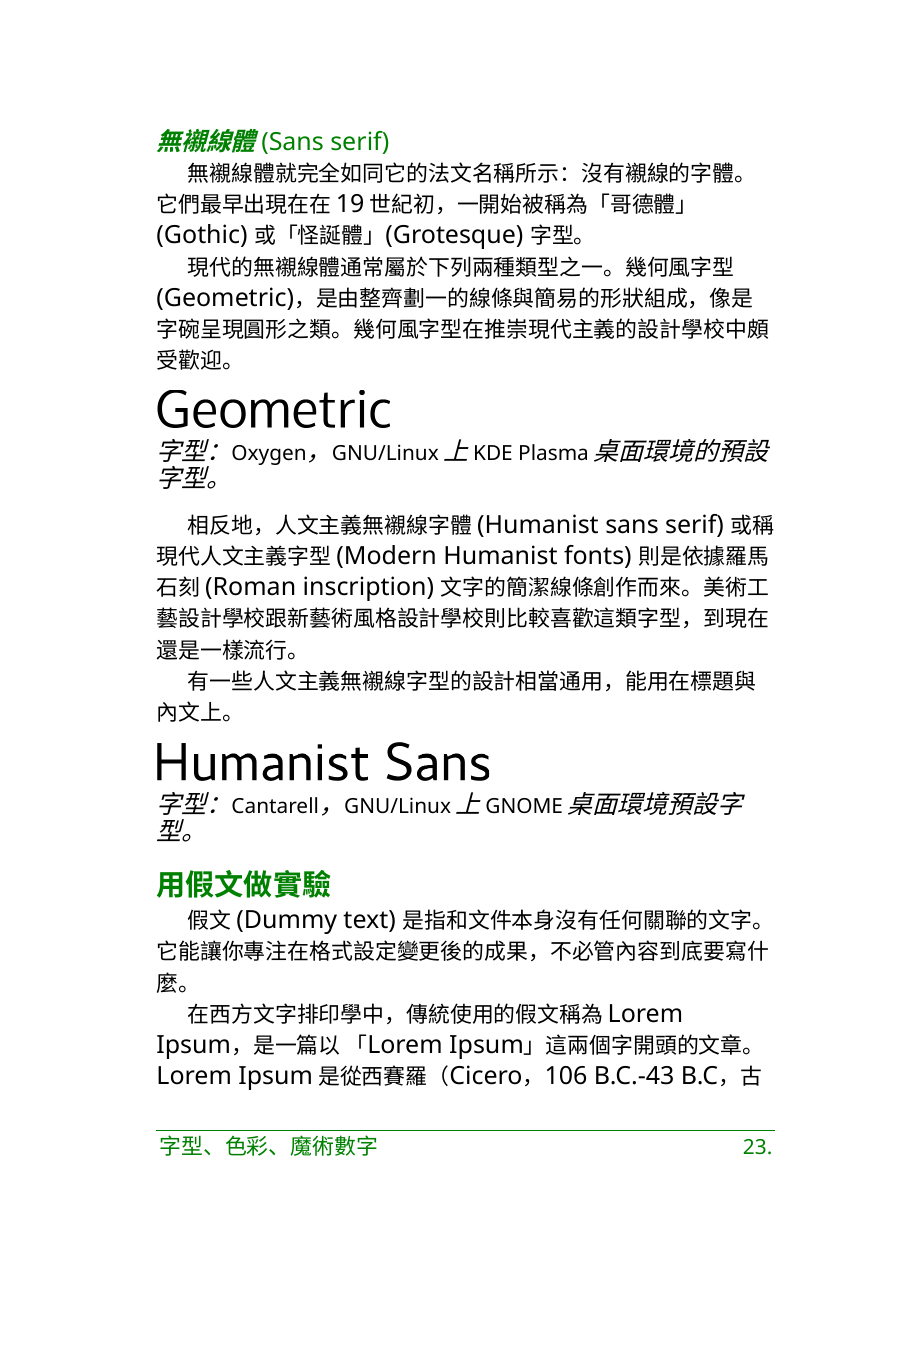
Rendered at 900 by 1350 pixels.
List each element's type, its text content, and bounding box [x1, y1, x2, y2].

picture [156, 741, 490, 782]
text 相反地，人文主義無襯線字體 (Humanist sans serif) 或稱現代人文主義字型 (Modern Humanist fonts) 則是依據羅馬石刻 (Roman inscription) 文字的簡潔線條創作而來。美術工藝設計學校跟新藝術風格設計學校則比較喜歡這類字型，到現在還是一樣流行。 [156, 508, 775, 664]
text 有一些人文主義無襯線字型的設計相當通用，能用在標題與內文上。 [156, 664, 775, 727]
subtitle 用假文做實驗 [156, 861, 775, 903]
text 現代的無襯線體通常屬於下列兩種類型之一。幾何風字型 (Geometric)，是由整齊劃一的線條與簡易的形狀組成，像是字碗呈現圓形之類。幾何風字型在推崇現代主義的設計學校中頗受歡迎。 [156, 250, 775, 375]
text 假文 (Dummy text) 是指和文件本身沒有任何關聯的文字。它能讓你專注在格式設定變更後的成果，不必管內容到底要寫什麼。 [156, 903, 775, 997]
table_cell 字型：Oxygen，GNU/Linux上KDE Plasma桌面環境的預設字型。 [156, 431, 775, 493]
table_header [156, 742, 775, 783]
table_cell 字型：Cantarell，GNU/Linux上GNOME桌面環境預設字型。 [156, 784, 775, 846]
table_header [156, 390, 775, 431]
text 無襯線體就完全如同它的法文名稱所示：沒有襯線的字體。它們最早出現在在19世紀初，一開始被稱為「哥德體」(Gothic) 或「怪誕體」(Grotesque) 字型。 [156, 156, 775, 250]
picture [156, 390, 391, 429]
subtitle 無襯線體 (Sans serif) [156, 125, 775, 156]
text 在西方文字排印學中，傳統使用的假文稱為Lorem Ipsum，是一篇以 「Lorem Ipsum」這兩個字開頭的文章。Lorem Ipsum是從西賽羅（Cicero，106 B.C.-43 B.C，古 [156, 997, 775, 1091]
